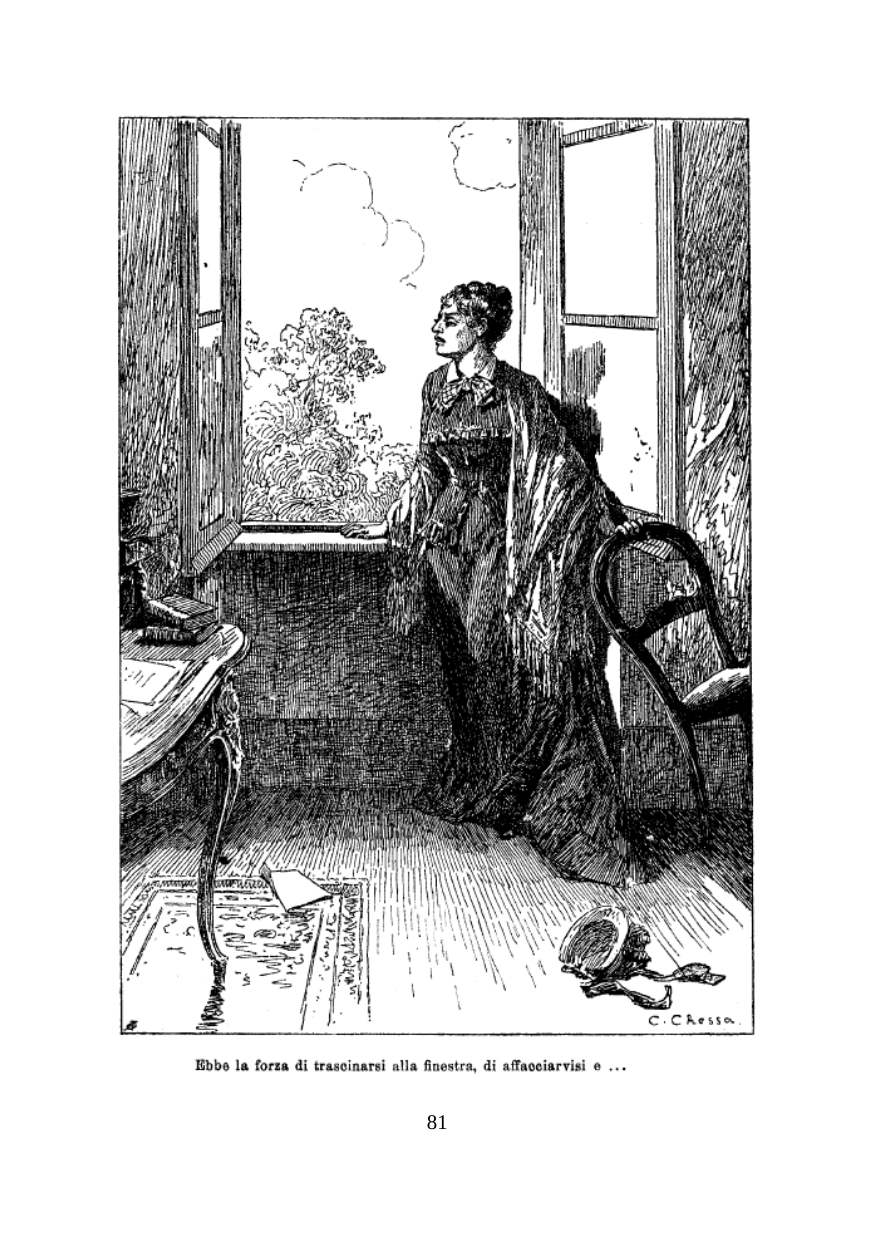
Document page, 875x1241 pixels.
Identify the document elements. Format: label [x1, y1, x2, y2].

picture [112, 106, 762, 1079]
